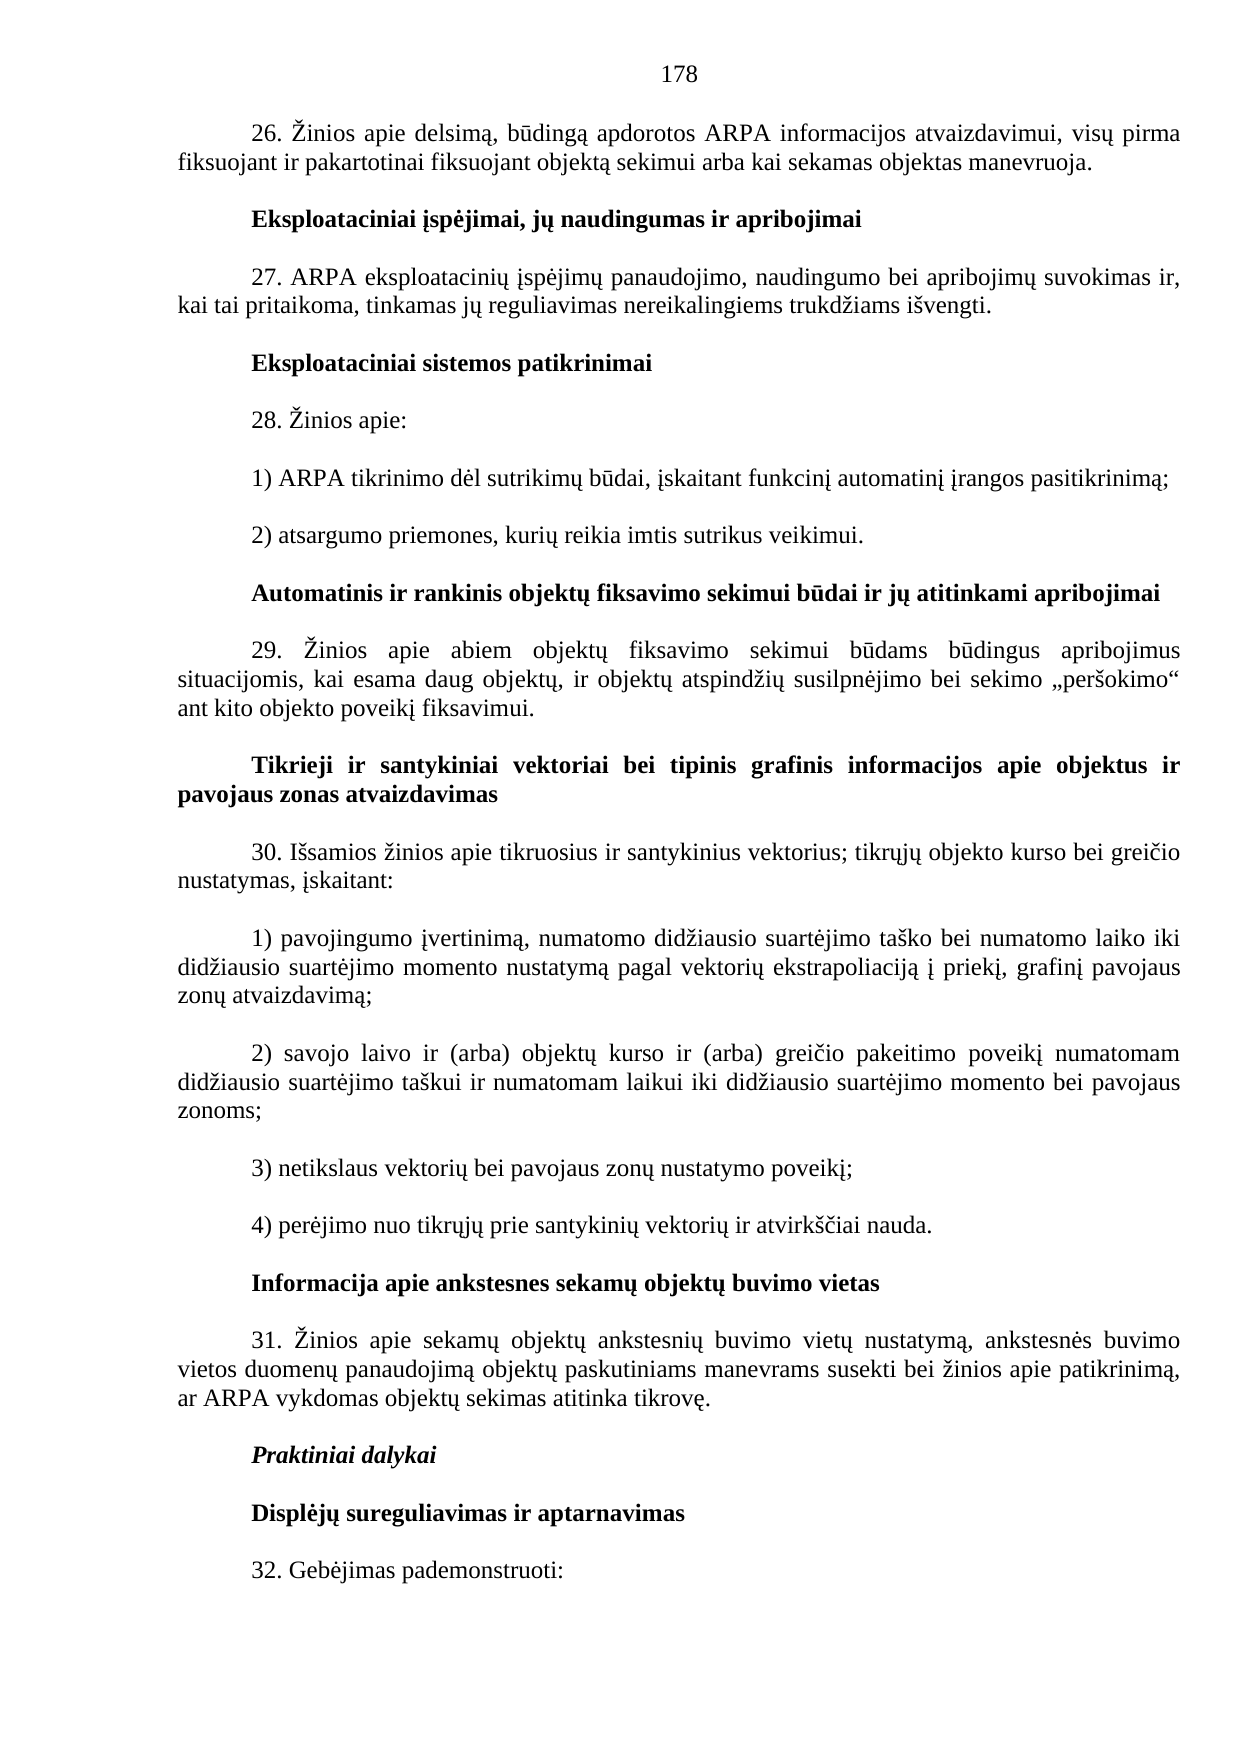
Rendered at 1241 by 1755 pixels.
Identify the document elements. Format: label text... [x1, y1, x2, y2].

text 2) savojo laivo ir (arba) objektų kurso ir (arba) greičio pakeitimo poveikį numatomam didžiausio suartėjimo taškui ir numatomam laikui iki didžiausio suartėjimo momento bei pavojaus zonoms; [177, 1038, 1181, 1124]
text 26. Žinios apie delsimą, būdingą apdorotos ARPA informacijos atvaizdavimui, visų pirma fiksuojant ir pakartotinai fiksuojant objektą sekimui arba kai sekamas objektas manevruoja. [177, 118, 1181, 176]
text 28. Žinios apie: [177, 406, 1181, 434]
text Eksploataciniai sistemos patikrinimai [177, 348, 1181, 377]
text 27. ARPA eksploatacinių įspėjimų panaudojimo, naudingumo bei apribojimų suvokimas ir, kai tai pritaikoma, tinkamas jų reguliavimas nereikalingiems trukdžiams išvengti. [177, 262, 1181, 319]
text Eksploataciniai įspėjimai, jų naudingumas ir apribojimai [177, 204, 1181, 233]
text 1) ARPA tikrinimo dėl sutrikimų būdai, įskaitant funkcinį automatinį įrangos pasitikrinimą; [177, 463, 1181, 492]
text 4) perėjimo nuo tikrųjų prie santykinių vektorių ir atvirkščiai nauda. [177, 1211, 1181, 1239]
text Praktiniai dalykai [177, 1441, 1181, 1469]
text 2) atsargumo priemones, kurių reikia imtis sutrikus veikimui. [177, 521, 1181, 549]
text 29. Žinios apie abiem objektų fiksavimo sekimui būdams būdingus apribojimus situacijomis, kai esama daug objektų, ir objektų atspindžių susilpnėjimo bei sekimo „peršokimo“ ant kito objekto poveikį fiksavimui. [177, 636, 1181, 722]
text 32. Gebėjimas pademonstruoti: [177, 1556, 1181, 1584]
text Informacija apie ankstesnes sekamų objektų buvimo vietas [177, 1268, 1181, 1297]
text 1) pavojingumo įvertinimą, numatomo didžiausio suartėjimo taško bei numatomo laiko iki didžiausio suartėjimo momento nustatymą pagal vektorių ekstrapoliaciją į priekį, grafinį pavojaus zonų atvaizdavimą; [177, 923, 1181, 1009]
text Tikrieji ir santykiniai vektoriai bei tipinis grafinis informacijos apie objektus ir pavojaus zonas atvaizdavimas [177, 751, 1181, 808]
text 31. Žinios apie sekamų objektų ankstesnių buvimo vietų nustatymą, ankstesnės buvimo vietos duomenų panaudojimą objektų paskutiniams manevrams susekti bei žinios apie patikrinimą, ar ARPA vykdomas objektų sekimas atitinka tikrovę. [177, 1326, 1181, 1412]
text Displėjų sureguliavimas ir aptarnavimas [177, 1498, 1181, 1527]
text 30. Išsamios žinios apie tikruosius ir santykinius vektorius; tikrųjų objekto kurso bei greičio nustatymas, įskaitant: [177, 837, 1181, 894]
text 3) netikslaus vektorių bei pavojaus zonų nustatymo poveikį; [177, 1153, 1181, 1182]
text Automatinis ir rankinis objektų fiksavimo sekimui būdai ir jų atitinkami apribojimai [177, 578, 1181, 607]
